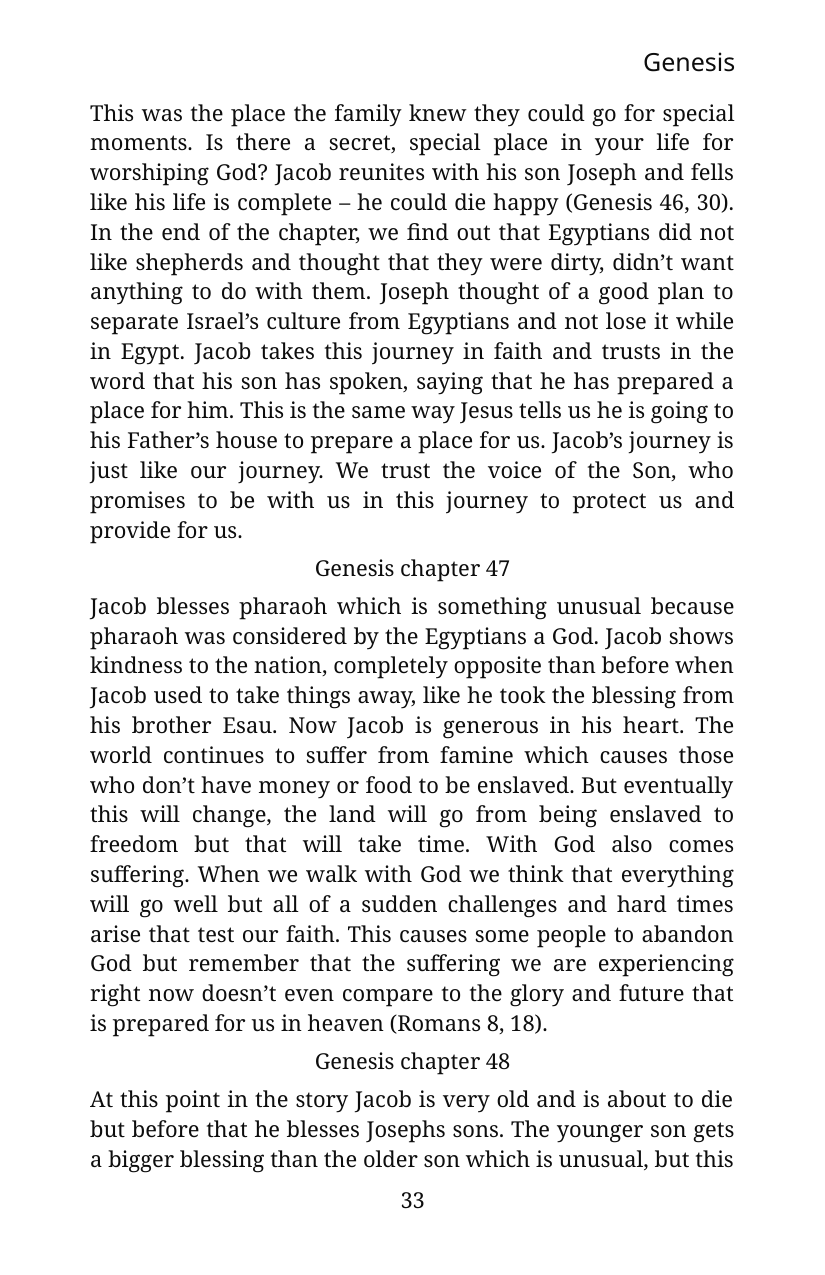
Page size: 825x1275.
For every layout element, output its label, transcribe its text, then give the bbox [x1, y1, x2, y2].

text Genesis chapter 47 [90, 553, 735, 582]
text Genesis chapter 48 [90, 1046, 735, 1076]
text At this point in the story Jacob is very old and is about to die but before that he blesses Josephs sons. The younger son gets a bigger blessing than the older son which is unusual, but this [90, 1084, 735, 1173]
text Jacob blesses pharaoh which is something unusual because pharaoh was considered by the Egyptians a God. Jacob shows kindness to the nation, completely opposite than before when Jacob used to take things away, like he took the blessing from his brother Esau. Now Jacob is generous in his heart. The world continues to suffer from famine which causes those who don’t have money or food to be enslaved. But eventually this will change, the land will go from being enslaved to freedom but that will take time. With God also comes suffering. When we walk with God we think that everything will go well but all of a sudden challenges and hard times arise that test our faith. This causes some people to abandon God but remember that the suffering we are experiencing right now doesn’t even compare to the glory and future that is prepared for us in heaven (Romans 8, 18). [90, 591, 735, 1038]
text This was the place the family knew they could go for special moments. Is there a secret, special place in your life for worshiping God? Jacob reunites with his son Joseph and fells like his life is complete – he could die happy (Genesis 46, 30). In the end of the chapter, we find out that Egyptians did not like shepherds and thought that they were dirty, didn’t want anything to do with them. Joseph thought of a good plan to separate Israel’s culture from Egyptians and not lose it while in Egypt. Jacob takes this journey in faith and trusts in the word that his son has spoken, saying that he has prepared a place for him. This is the same way Jesus tells us he is going to his Father’s house to prepare a place for us. Jacob’s journey is just like our journey. We trust the voice of the Son, who promises to be with us in this journey to protect us and provide for us. [90, 97, 735, 544]
